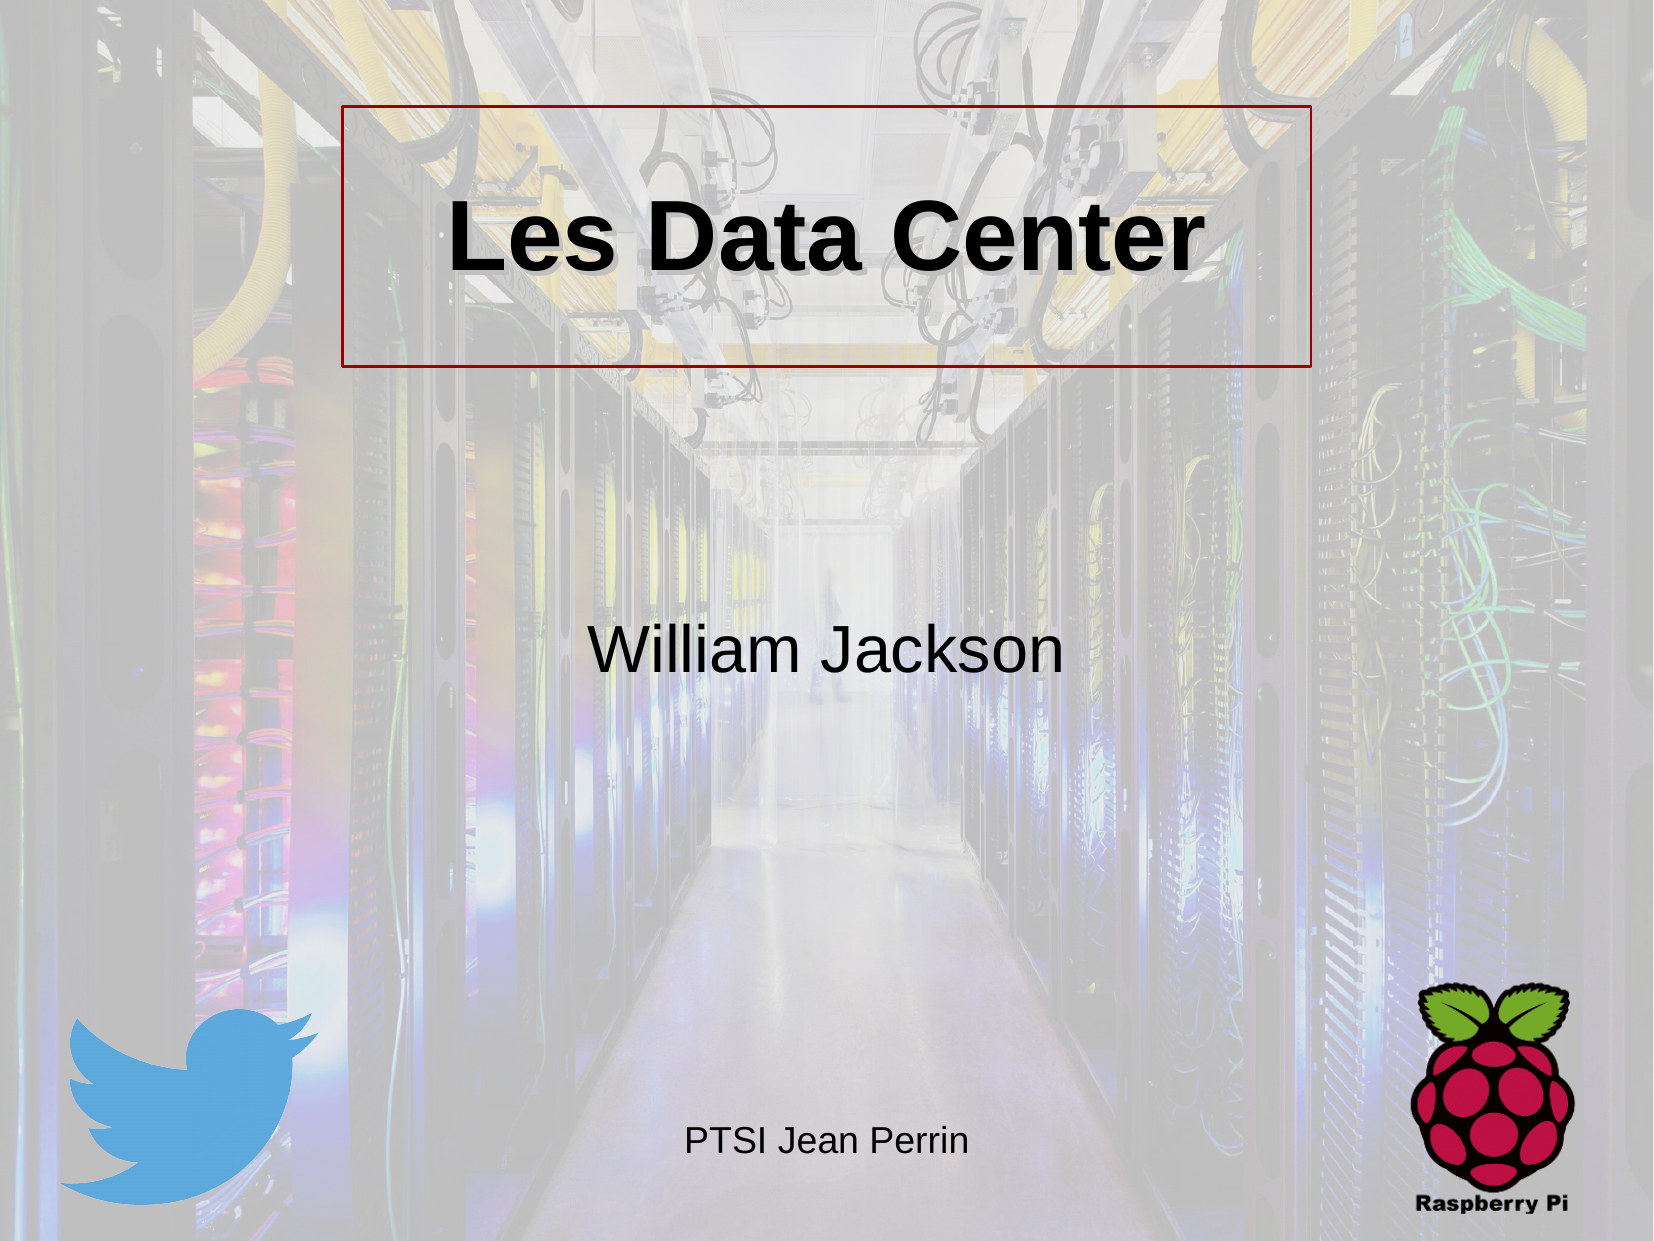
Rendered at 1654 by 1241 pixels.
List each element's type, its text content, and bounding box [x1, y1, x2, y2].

text_box PTSI Jean Perrin [669, 1112, 985, 1170]
picture [0, 0, 1654, 1241]
text_box Les Data Center [342, 106, 1312, 367]
subtitle William Jackson [82, 290, 1571, 1010]
